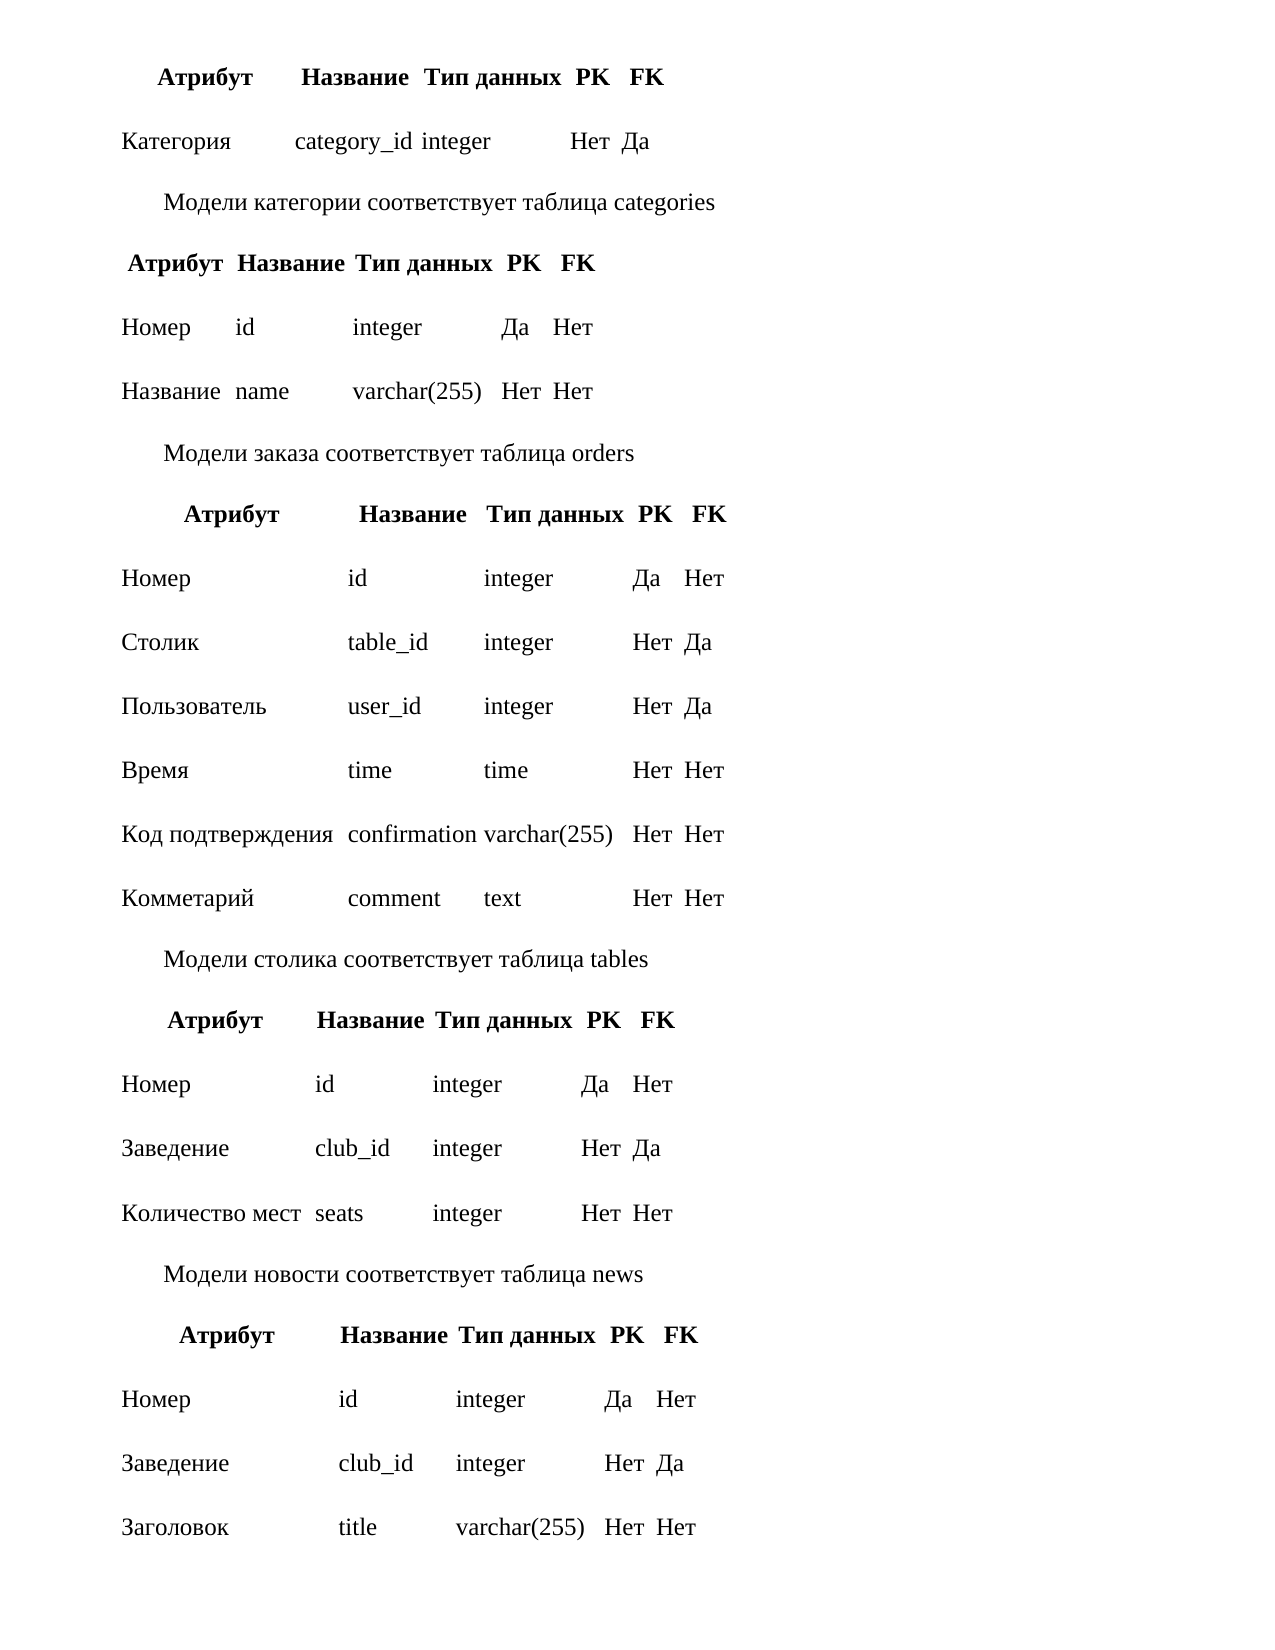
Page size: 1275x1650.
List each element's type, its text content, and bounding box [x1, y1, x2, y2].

table_cell table_id [345, 624, 481, 688]
table_header FK [550, 245, 606, 309]
table_header Атрибут [118, 59, 292, 123]
table_cell Нет [681, 880, 737, 944]
table_cell integer [481, 560, 629, 624]
table_cell Да [629, 560, 681, 624]
table_cell Нет [630, 1195, 686, 1259]
table_cell Нет [601, 1445, 653, 1509]
table_cell Заведение [118, 1445, 335, 1509]
table_cell Нет [629, 880, 681, 944]
table_cell Да [601, 1381, 653, 1445]
table_header PK [498, 245, 550, 309]
table_cell seats [312, 1195, 429, 1259]
table_cell Название [118, 374, 232, 438]
table_header FK [630, 1003, 686, 1067]
table_cell club_id [335, 1445, 453, 1509]
table_header Тип данных [429, 1003, 578, 1067]
table_cell varchar(255) [453, 1509, 601, 1573]
table_cell Нет [653, 1509, 709, 1573]
text Модели заказа соответствует таблица orders [118, 438, 1216, 466]
table_cell club_id [312, 1131, 429, 1195]
table_cell integer [481, 624, 629, 688]
table_header Атрибут [118, 496, 345, 560]
table_cell varchar(255) [350, 374, 498, 438]
table_cell id [232, 310, 349, 373]
table_cell integer [429, 1195, 578, 1259]
table_cell Нет [629, 624, 681, 688]
table_header FK [619, 59, 675, 123]
table_cell id [312, 1067, 429, 1131]
table_cell Заголовок [118, 1509, 335, 1573]
table_cell integer [350, 310, 498, 373]
table_cell Нет [681, 752, 737, 816]
table_cell confirmation [345, 816, 481, 880]
table_header Название [232, 245, 349, 309]
table_cell Нет [629, 752, 681, 816]
table_cell integer [453, 1445, 601, 1509]
table_header Тип данных [418, 59, 567, 123]
table_cell Количество мест [118, 1195, 312, 1259]
table_header PK [567, 59, 618, 123]
table_cell time [481, 752, 629, 816]
table_cell comment [345, 880, 481, 944]
table_cell Категория [118, 123, 292, 187]
table_cell varchar(255) [481, 816, 629, 880]
table_header Название [335, 1317, 453, 1381]
table_cell Нет [550, 310, 606, 373]
table_cell category_id [292, 123, 418, 187]
table_cell Да [681, 624, 737, 688]
table_cell Нет [578, 1131, 629, 1195]
table_cell Да [653, 1445, 709, 1509]
table_header Название [292, 59, 418, 123]
table_cell Нет [630, 1067, 686, 1131]
table_cell integer [453, 1381, 601, 1445]
table_cell Номер [118, 560, 345, 624]
table_cell Да [578, 1067, 629, 1131]
table_header Атрибут [118, 245, 232, 309]
table_cell Столик [118, 624, 345, 688]
table_header Название [345, 496, 481, 560]
table_cell name [232, 374, 349, 438]
text Модели столика соответствует таблица tables [118, 944, 1216, 973]
table_header FK [653, 1317, 709, 1381]
table_header Атрибут [118, 1317, 335, 1381]
text Модели категории соответствует таблица categories [118, 187, 1216, 216]
table_cell Нет [601, 1509, 653, 1573]
table_header FK [681, 496, 737, 560]
table_header PK [601, 1317, 653, 1381]
table_cell Код подтверждения [118, 816, 345, 880]
table_cell Заведение [118, 1131, 312, 1195]
table_cell Номер [118, 1067, 312, 1131]
table_cell id [335, 1381, 453, 1445]
table_header Тип данных [453, 1317, 601, 1381]
table_cell Комметарий [118, 880, 345, 944]
table_cell title [335, 1509, 453, 1573]
table_cell time [345, 752, 481, 816]
table_cell Нет [629, 816, 681, 880]
table_cell integer [418, 123, 567, 187]
table_cell text [481, 880, 629, 944]
table_cell id [345, 560, 481, 624]
table_cell integer [481, 688, 629, 752]
table_cell Да [619, 123, 675, 187]
table_header Название [312, 1003, 429, 1067]
table_header PK [578, 1003, 629, 1067]
text Модели новости соответствует таблица news [118, 1259, 1216, 1287]
table_cell Да [498, 310, 550, 373]
table_cell Нет [629, 688, 681, 752]
table_header Атрибут [118, 1003, 312, 1067]
table_cell Время [118, 752, 345, 816]
table_cell Номер [118, 1381, 335, 1445]
table_cell Нет [567, 123, 618, 187]
table_header Тип данных [350, 245, 498, 309]
table_cell Нет [681, 816, 737, 880]
table_header PK [629, 496, 681, 560]
table_cell user_id [345, 688, 481, 752]
table_cell Нет [498, 374, 550, 438]
table_header Тип данных [481, 496, 629, 560]
table_cell Номер [118, 310, 232, 373]
table_cell Нет [578, 1195, 629, 1259]
table_cell Да [630, 1131, 686, 1195]
table_cell Да [681, 688, 737, 752]
table_cell Пользователь [118, 688, 345, 752]
table_cell Нет [550, 374, 606, 438]
table_cell integer [429, 1131, 578, 1195]
table_cell integer [429, 1067, 578, 1131]
table_cell Нет [653, 1381, 709, 1445]
table_cell Нет [681, 560, 737, 624]
